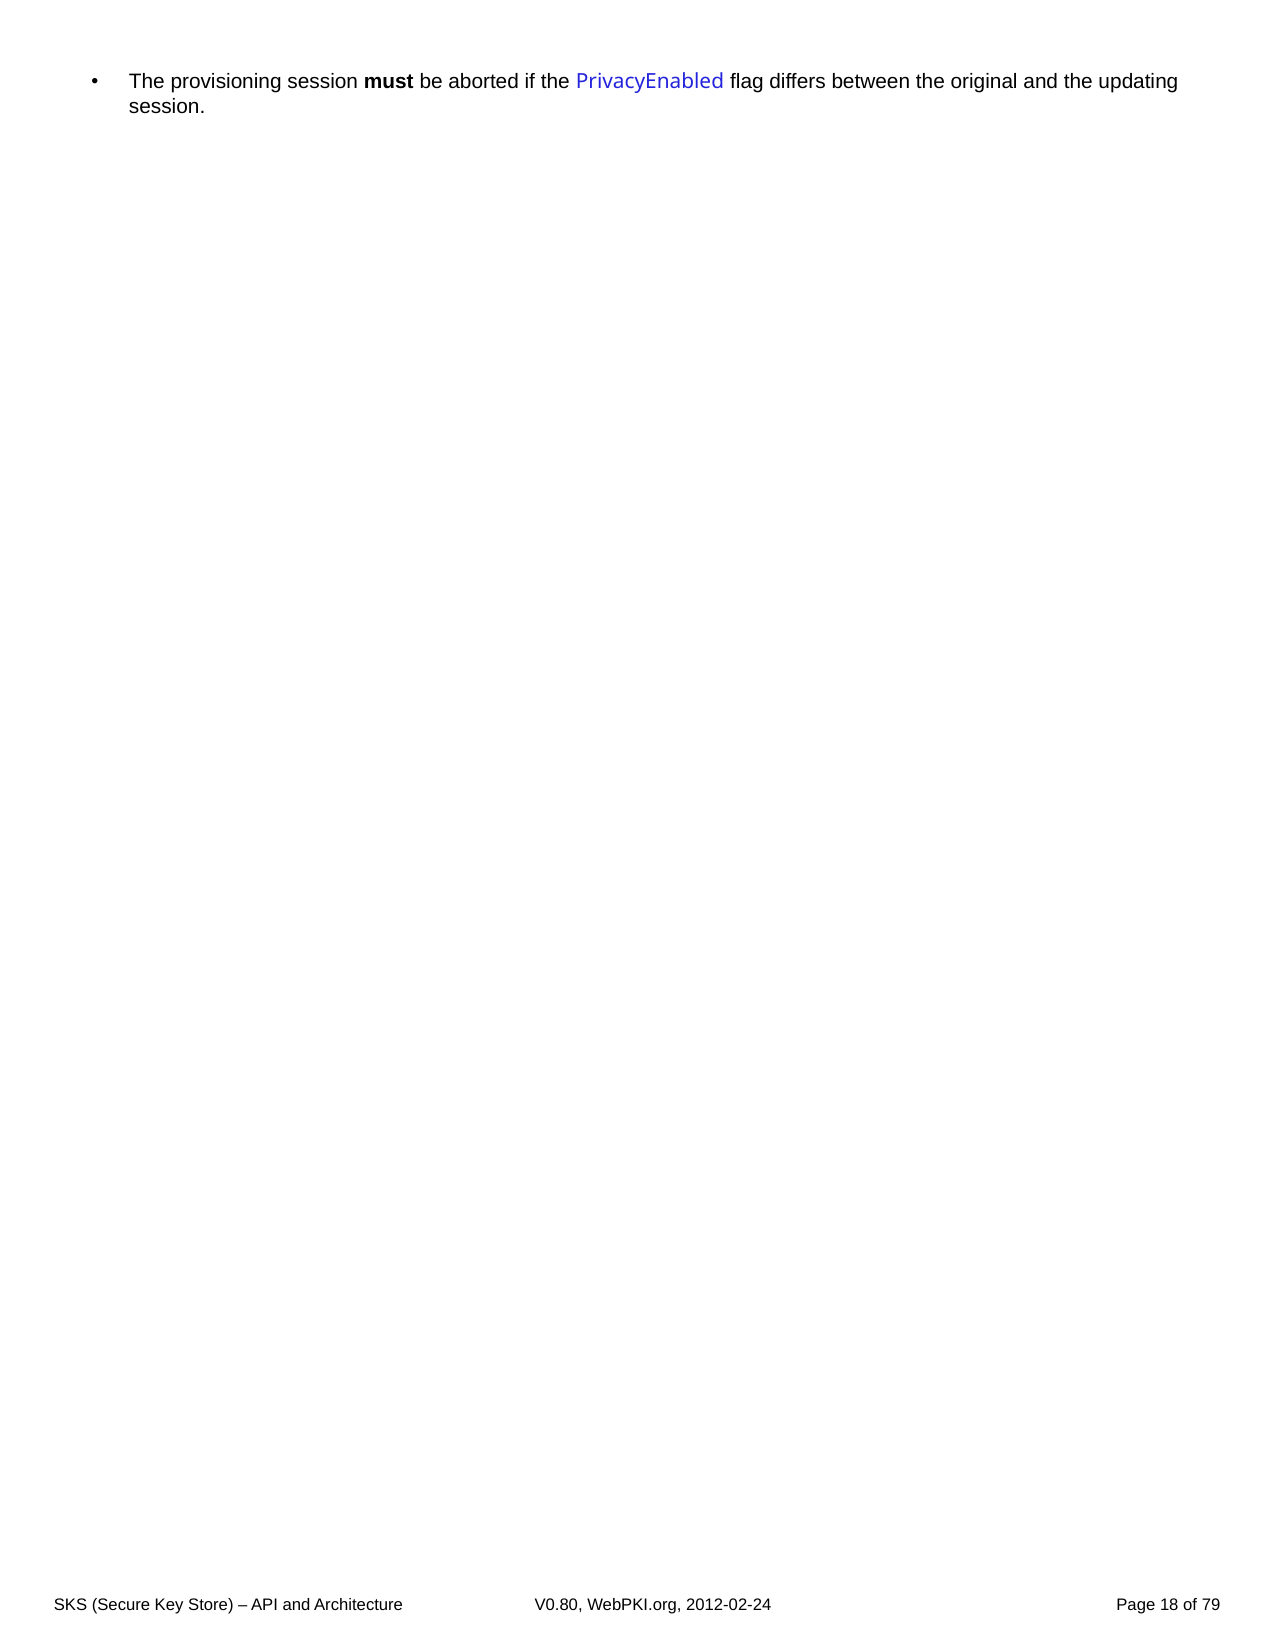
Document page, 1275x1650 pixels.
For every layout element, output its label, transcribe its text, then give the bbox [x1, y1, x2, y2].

list The provisioning session must be aborted if the PrivacyEnabled flag differs between the original and the updating session. [91, 66, 1221, 118]
